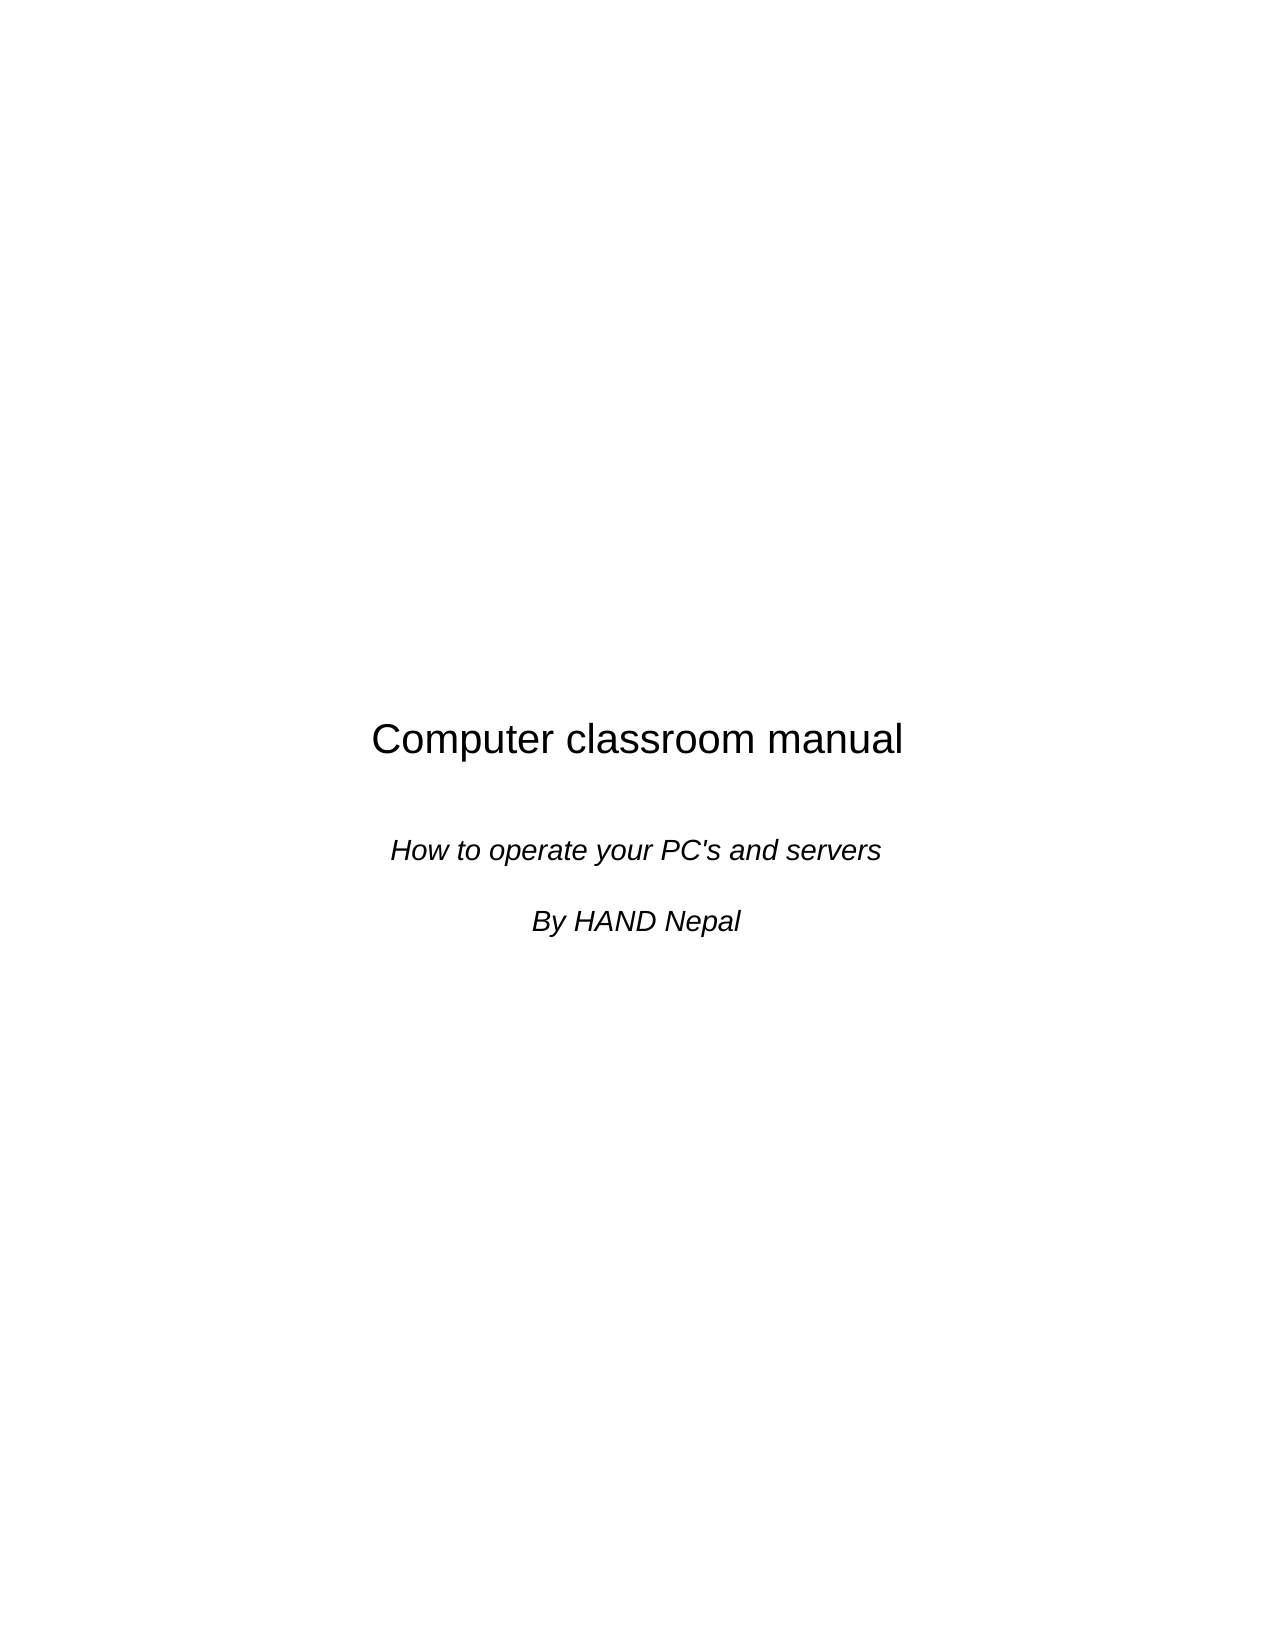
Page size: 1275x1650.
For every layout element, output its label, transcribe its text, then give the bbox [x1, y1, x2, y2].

subtitle By HAND Nepal [118, 904, 1157, 937]
subtitle How to operate your PC's and servers [118, 833, 1157, 866]
title Computer classroom manual [118, 715, 1157, 763]
